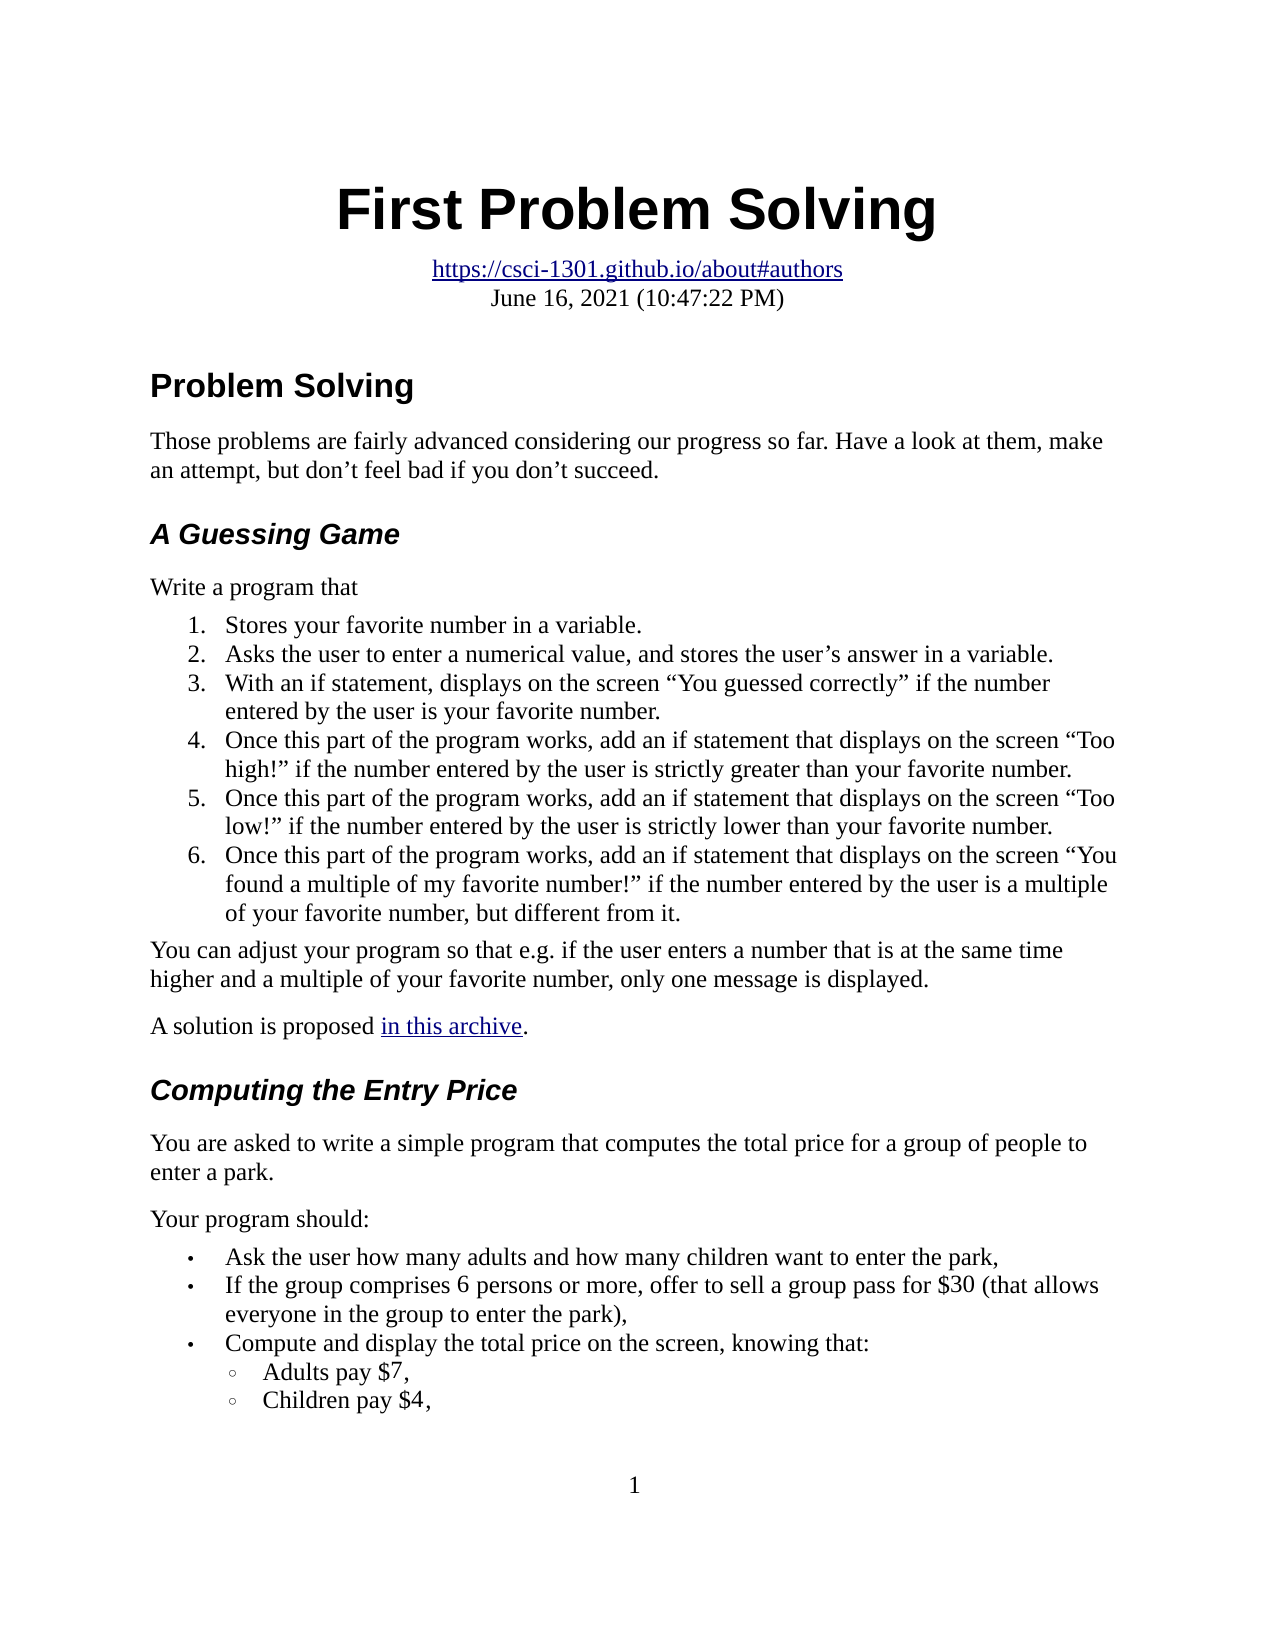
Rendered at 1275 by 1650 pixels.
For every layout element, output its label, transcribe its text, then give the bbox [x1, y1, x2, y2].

list Once this part of the program works, add an if statement that displays on the screen “Too high!” if the number entered by the user is strictly greater than your favorite number. [187, 725, 1125, 783]
title First Problem Solving [150, 175, 1125, 242]
list Compute and display the total price on the screen, knowing that: [187, 1328, 1125, 1357]
list Children pay $, [225, 1385, 1125, 1414]
text Those problems are fairly advanced considering our progress so far. Have a look at them, make an attempt, but don’t feel bad if you don’t succeed. [150, 426, 1125, 483]
text https://csci-1301.github.io/about#authors [150, 254, 1125, 283]
text A solution is proposed in this archive. [150, 1011, 1125, 1039]
text Your program should: [150, 1204, 1125, 1233]
text You can adjust your program so that e.g. if the user enters a number that is at the same time higher and a multiple of your favorite number, only one message is displayed. [150, 935, 1125, 993]
list Stores your favorite number in a variable. [187, 610, 1125, 639]
list Once this part of the program works, add an if statement that displays on the screen “Too low!” if the number entered by the user is strictly lower than your favorite number. [187, 783, 1125, 840]
list Asks the user to enter a numerical value, and stores the user’s answer in a variable. [187, 639, 1125, 668]
list Adults pay $, [225, 1357, 1125, 1385]
list If the group comprises persons or more, offer to sell a group pass for $ (that allows everyone in the group to enter the park), [187, 1270, 1125, 1328]
list With an if statement, displays on the screen “You guessed correctly” if the number entered by the user is your favorite number. [187, 668, 1125, 725]
subtitle A Guessing Game [150, 517, 1125, 551]
text Write a program that [150, 572, 1125, 601]
text You are asked to write a simple program that computes the total price for a group of people to enter a park. [150, 1128, 1125, 1186]
subtitle Problem Solving [150, 366, 1125, 404]
subtitle Computing the Entry Price [150, 1073, 1125, 1107]
list Ask the user how many adults and how many children want to enter the park, [187, 1242, 1125, 1270]
list Once this part of the program works, add an if statement that displays on the screen “You found a multiple of my favorite number!” if the number entered by the user is a multiple of your favorite number, but different from it. [187, 840, 1125, 926]
text June 16, 2021 (10:47:22 PM) [150, 283, 1125, 312]
